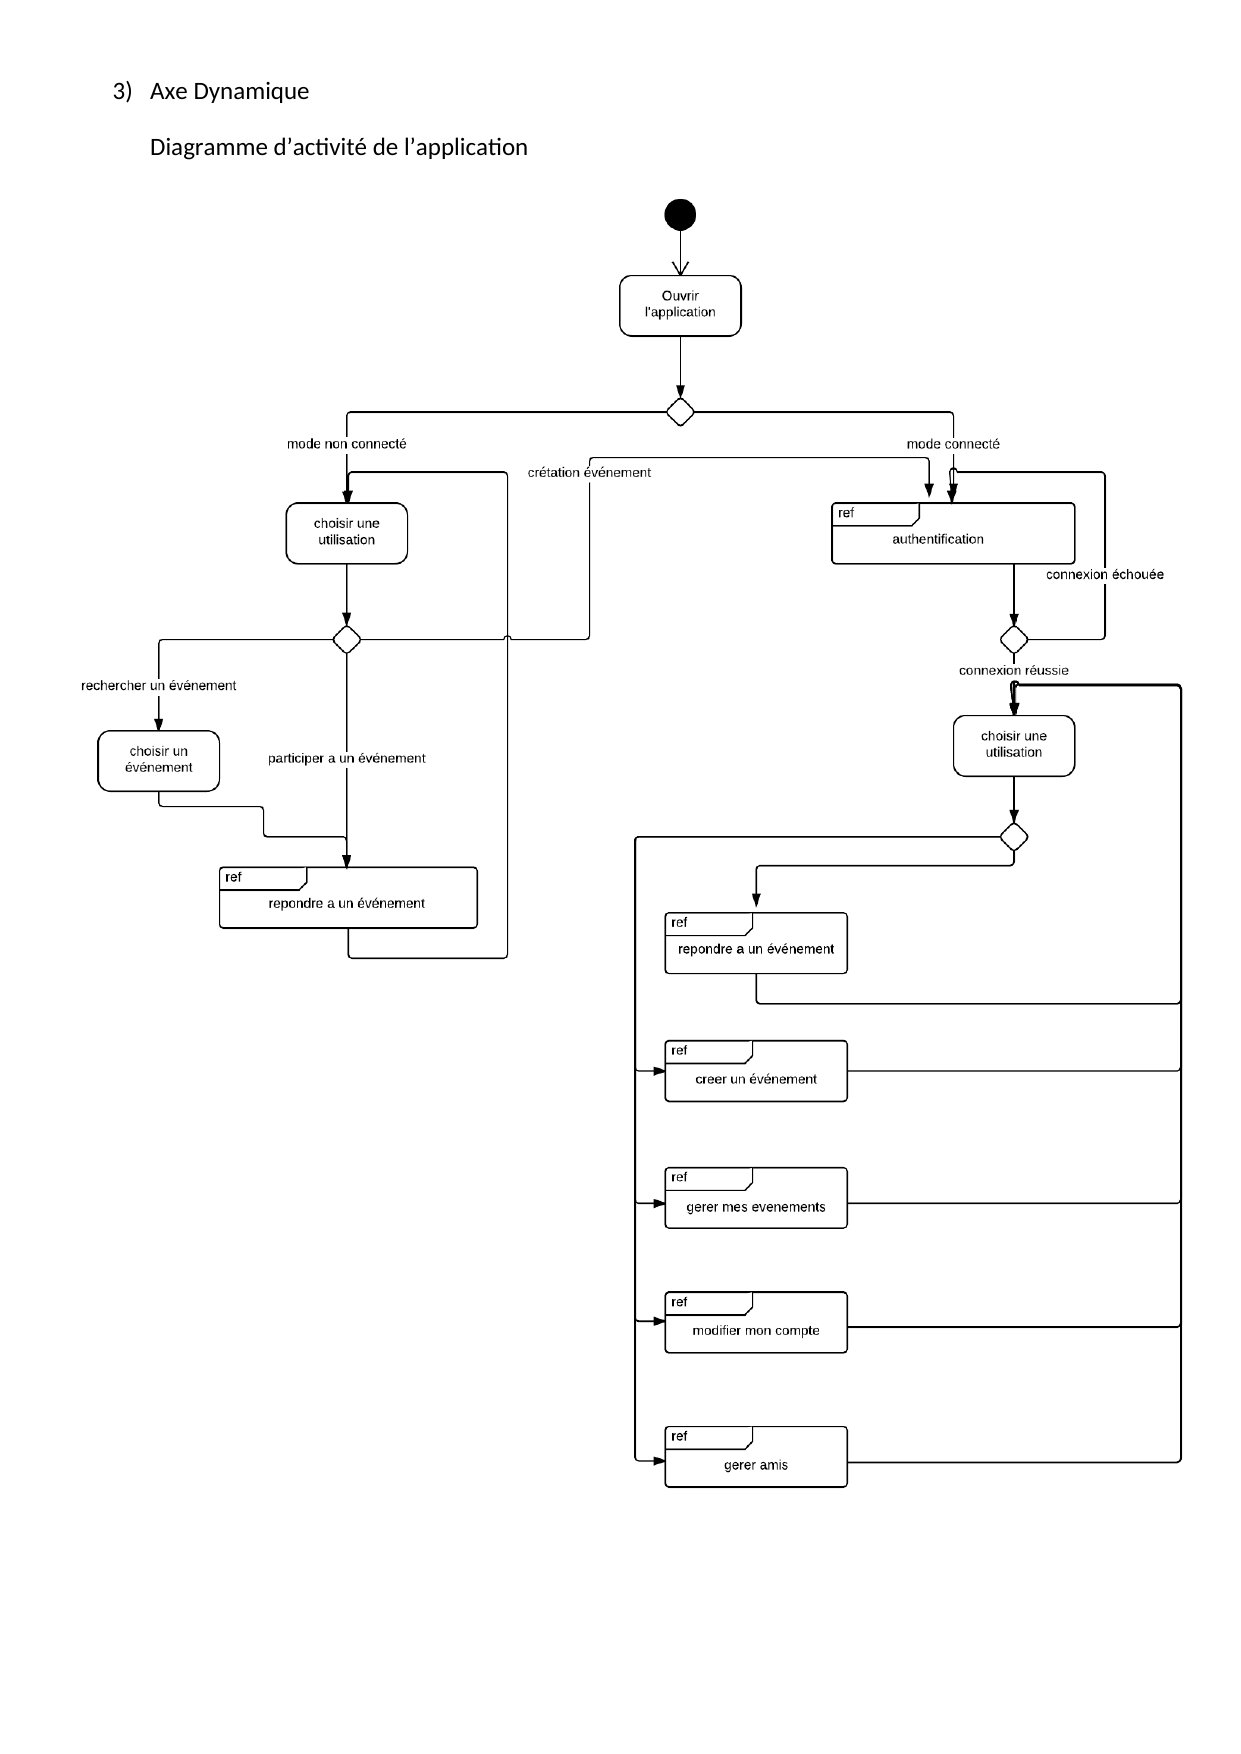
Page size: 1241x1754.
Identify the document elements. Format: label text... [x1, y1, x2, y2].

list Axe Dynamique [112, 75, 1165, 106]
list Diagramme d’activité de l’application [150, 131, 1165, 162]
